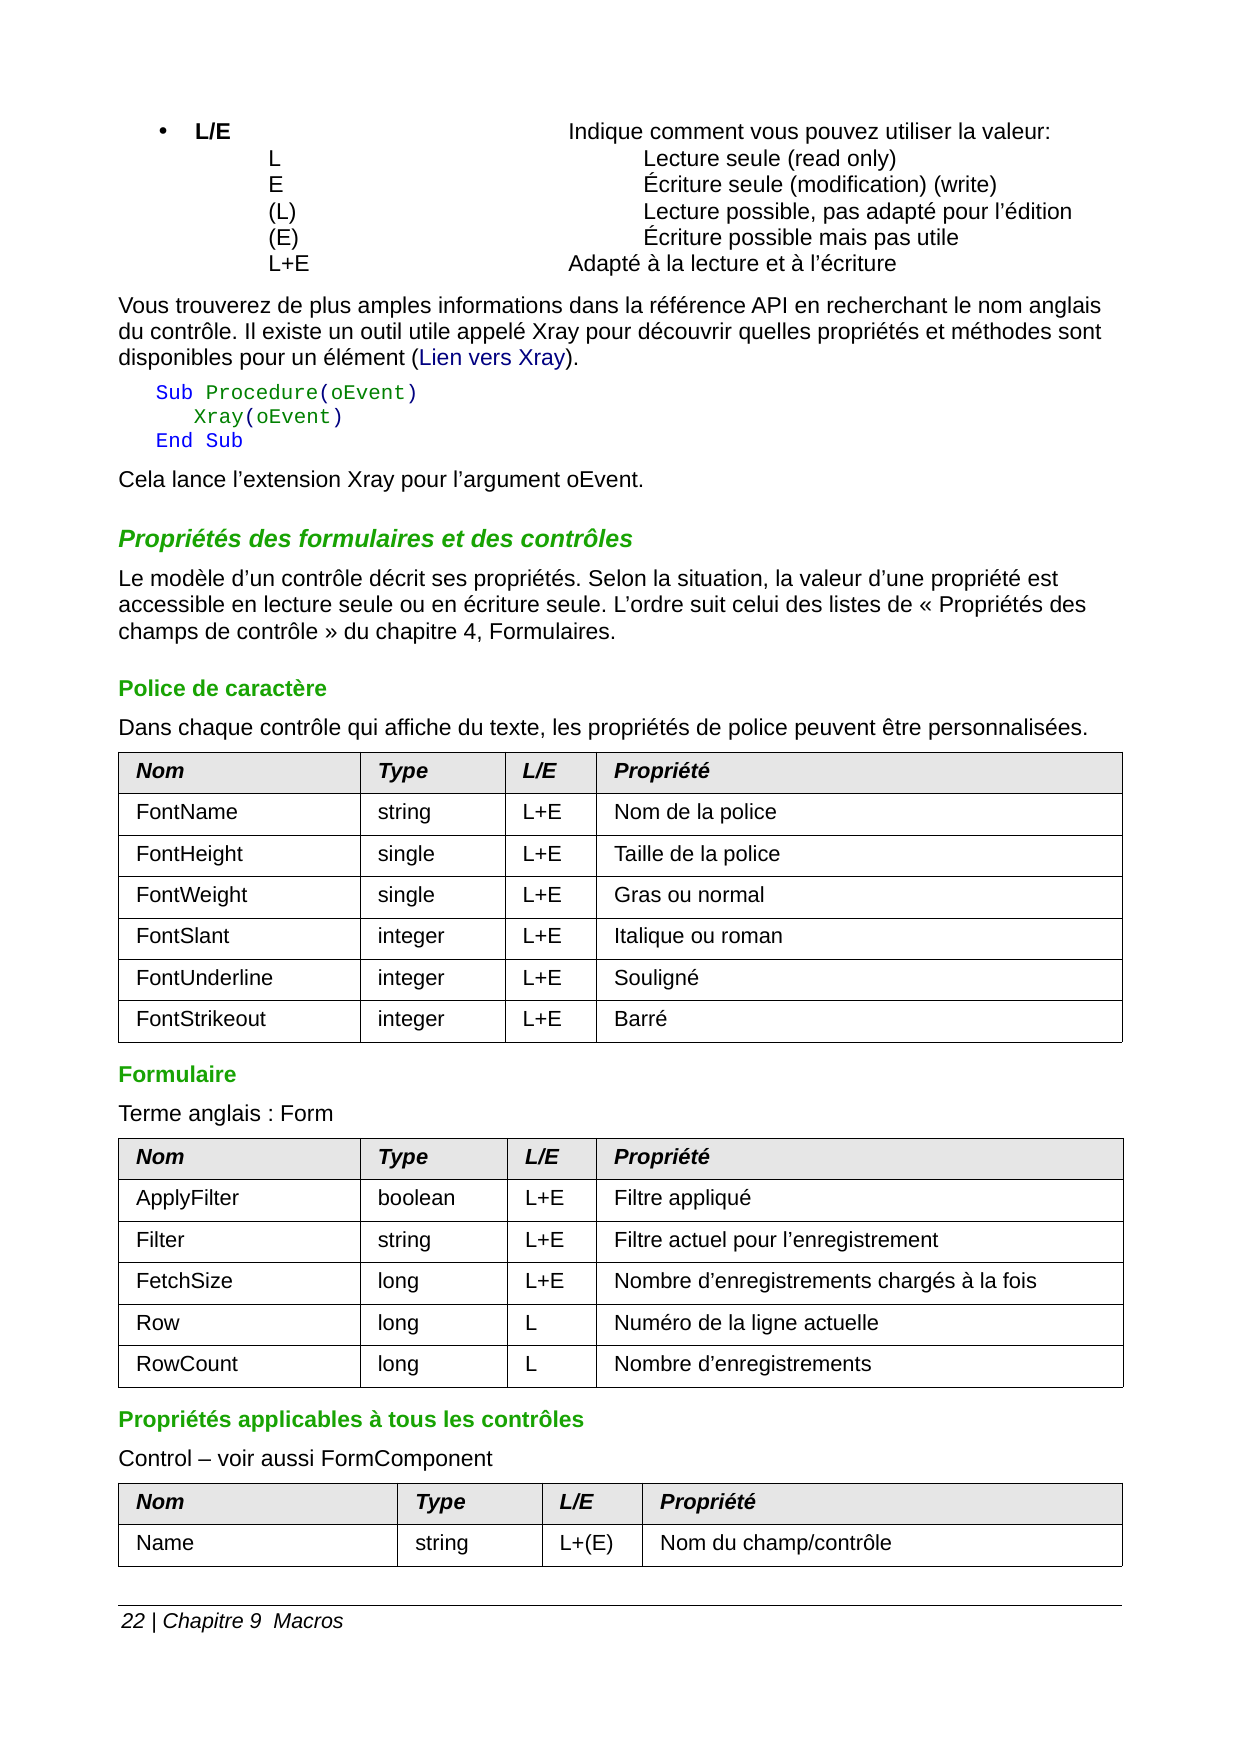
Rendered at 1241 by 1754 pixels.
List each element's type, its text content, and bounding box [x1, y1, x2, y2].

table_header L/E [508, 1139, 596, 1179]
table_cell Filtre actuel pour l’enregistrement [597, 1222, 1123, 1262]
table_cell Filter [119, 1222, 360, 1262]
table_cell single [361, 877, 505, 917]
table_cell Filtre appliqué [597, 1180, 1123, 1221]
table_cell Nombre d’enregistrements [597, 1346, 1123, 1387]
table_cell L+E [506, 960, 596, 1000]
subtitle Formulaire [118, 1061, 1122, 1088]
table_cell L+E [506, 919, 596, 959]
table_cell long [361, 1305, 507, 1345]
table_header Type [361, 1139, 507, 1179]
table_header Nom [119, 1139, 360, 1179]
text Le modèle d’un contrôle décrit ses propriétés. Selon la situation, la valeur d’une propriété est accessible en lecture seule ou en écriture seule. L’ordre suit celui des listes de « Propriétés des champs de contrôle » du chapitre 4, Formulaires. [118, 565, 1122, 644]
table_cell Italique ou roman [597, 919, 1122, 959]
table_cell Nom de la police [597, 794, 1122, 834]
table_header Propriété [597, 753, 1122, 793]
table_cell long [361, 1346, 507, 1387]
text Sub Procedure(oEvent) [156, 382, 1122, 406]
table_header L/E [543, 1484, 642, 1524]
text End Sub [156, 430, 1122, 453]
table_header Type [361, 753, 505, 793]
table_cell FontSlant [119, 919, 360, 959]
table_cell integer [361, 960, 505, 1000]
table_cell Name [119, 1525, 397, 1566]
table_cell Numéro de la ligne actuelle [597, 1305, 1123, 1345]
table_cell integer [361, 1001, 505, 1042]
table_cell L+E [508, 1180, 596, 1221]
text Xray(oEvent) [156, 406, 1122, 430]
table_cell FontWeight [119, 877, 360, 917]
table_header Propriété [643, 1484, 1122, 1524]
table_cell L+E [508, 1263, 596, 1304]
table_cell RowCount [119, 1346, 360, 1387]
subtitle Police de caractère [118, 675, 1122, 702]
table_cell Nombre d’enregistrements chargés à la fois [597, 1263, 1123, 1304]
text Control – voir aussi FormComponent [118, 1444, 1122, 1471]
text Terme anglais : Form [118, 1100, 1122, 1126]
table_cell boolean [361, 1180, 507, 1221]
text Cela lance l’extension Xray pour l’argument oEvent. [118, 466, 1122, 492]
table_cell integer [361, 919, 505, 959]
table_cell L+E [506, 1001, 596, 1042]
table_header Nom [119, 1484, 397, 1524]
table_cell L [508, 1305, 596, 1345]
table_cell FetchSize [119, 1263, 360, 1304]
text Dans chaque contrôle qui affiche du texte, les propriétés de police peuvent être personnalisées. [118, 713, 1122, 740]
table_cell string [361, 1222, 507, 1262]
table_cell FontName [119, 794, 360, 834]
table_cell L+E [506, 836, 596, 876]
table_cell L+E [506, 877, 596, 917]
table_cell Nom du champ/contrôle [643, 1525, 1122, 1566]
table_header L/E [506, 753, 596, 793]
text Vous trouverez de plus amples informations dans la référence API en recherchant le nom anglais du contrôle. Il existe un outil utile appelé Xray pour découvrir quelles propriétés et méthodes sont disponibles pour un élément (Lien vers Xray). [118, 292, 1122, 371]
subtitle Propriétés des formulaires et des contrôles [118, 524, 1122, 553]
table_cell Row [119, 1305, 360, 1345]
table_header Type [398, 1484, 542, 1524]
table_cell L+(E) [543, 1525, 642, 1566]
table_cell Barré [597, 1001, 1122, 1042]
table_cell FontHeight [119, 836, 360, 876]
table_cell L+E [508, 1222, 596, 1262]
table_cell L+E [506, 794, 596, 834]
table_cell FontUnderline [119, 960, 360, 1000]
table_cell ApplyFilter [119, 1180, 360, 1221]
table_header Propriété [597, 1139, 1123, 1179]
list L/E Indique comment vous pouvez utiliser la valeur: L Lecture seule (read only) E Écriture seule (modification) (write) (L) Lecture possible, pas adapté pour l’édition (E) Écriture possible mais pas utile L+E Adapté à la lecture et à l’écriture [156, 118, 1122, 277]
table_cell L [508, 1346, 596, 1387]
table_cell Souligné [597, 960, 1122, 1000]
table_cell Gras ou normal [597, 877, 1122, 917]
table_cell single [361, 836, 505, 876]
table_cell Taille de la police [597, 836, 1122, 876]
table_header Nom [119, 753, 360, 793]
subtitle Propriétés applicables à tous les contrôles [118, 1406, 1122, 1433]
table_cell FontStrikeout [119, 1001, 360, 1042]
table_cell string [361, 794, 505, 834]
table_cell string [398, 1525, 542, 1566]
table_cell long [361, 1263, 507, 1304]
